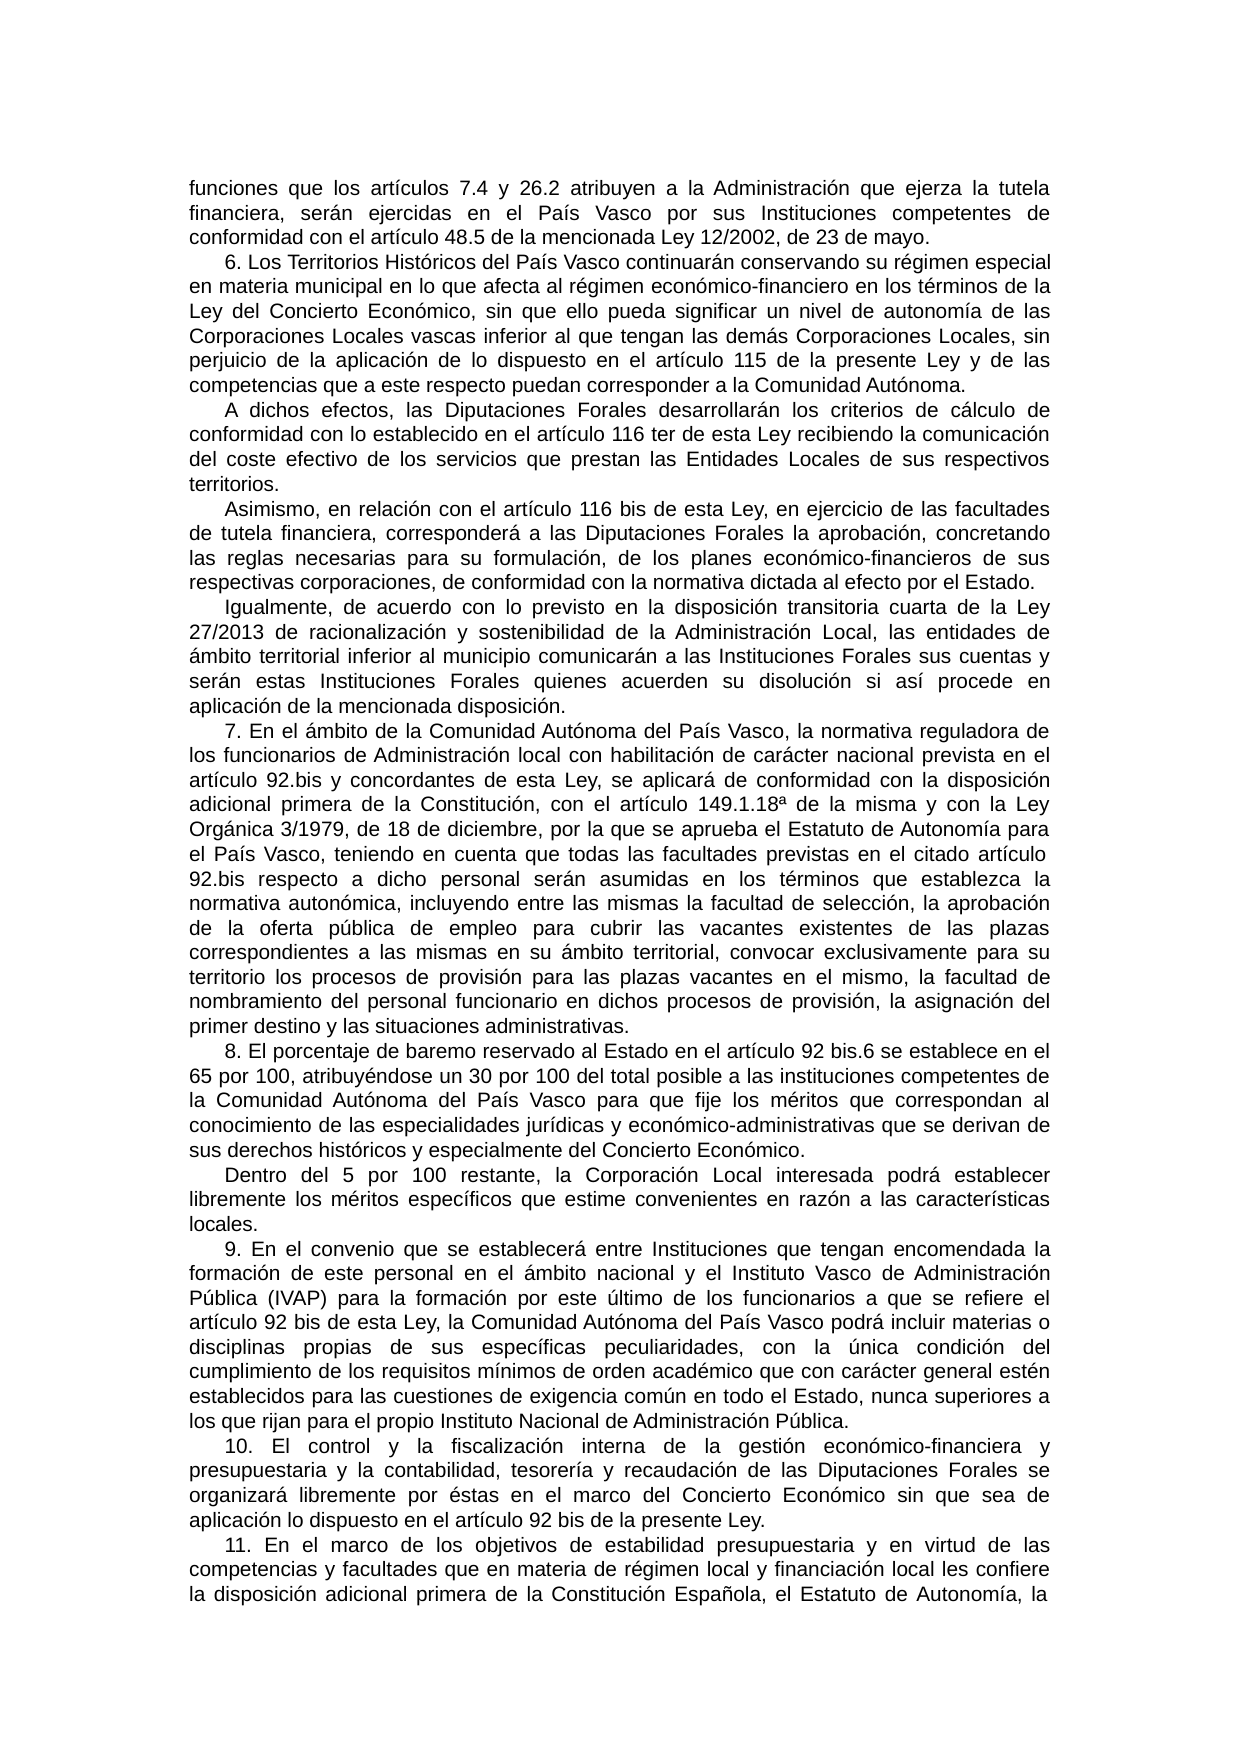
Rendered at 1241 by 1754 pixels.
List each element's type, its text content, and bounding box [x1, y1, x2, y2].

list En el convenio que se establecerá entre Instituciones que tengan encomendada la formación de este personal en el ámbito nacional y el Instituto Vasco de Administración Pública (IVAP) para la formación por este último de los funcionarios a que se refiere el artículo 92 bis de esta Ley, la Comunidad Autónoma del País Vasco podrá incluir materias o disciplinas propias de sus específicas peculiaridades, con la única condición del cumplimiento de los requisitos mínimos de orden académico que con carácter general estén establecidos para las cuestiones de exigencia común en todo el Estado, nunca superiores a los que rijan para el propio Instituto Nacional de Administración Pública. [189, 1236, 1052, 1432]
list El porcentaje de baremo reservado al Estado en el artículo 92 bis.6 se establece en el 65 por 100, atribuyéndose un 30 por 100 del total posible a las instituciones competentes de la Comunidad Autónoma del País Vasco para que fije los méritos que correspondan al conocimiento de las especialidades jurídicas y económico-administrativas que se derivan de sus derechos históricos y especialmente del Concierto Económico. [189, 1039, 1051, 1161]
text Asimismo, en relación con el artículo 116 bis de esta Ley, en ejercicio de las facultades de tutela financiera, corresponderá a las Diputaciones Forales la aprobación, concretando las reglas necesarias para su formulación, de los planes económico-financieros de sus respectivas corporaciones, de conformidad con la normativa dictada al efecto por el Estado. [189, 496, 1052, 594]
text 92.bis respecto a dicho personal serán asumidas en los términos que establezca la normativa autonómica, incluyendo entre las mismas la facultad de selección, la aprobación de la oferta pública de empleo para cubrir las vacantes existentes de las plazas correspondientes a las mismas en su ámbito territorial, convocar exclusivamente para su territorio los procesos de provisión para las plazas vacantes en el mismo, la facultad de nombramiento del personal funcionario en dichos procesos de provisión, la asignación del primer destino y las situaciones administrativas. [189, 866, 1051, 1038]
text Dentro del 5 por 100 restante, la Corporación Local interesada podrá establecer libremente los méritos específicos que estime convenientes en razón a las características locales. [189, 1162, 1052, 1236]
text funciones que los artículos 7.4 y 26.2 atribuyen a la Administración que ejerza la tutela financiera, serán ejercidas en el País Vasco por sus Instituciones competentes de conformidad con el artículo 48.5 de la mencionada Ley 12/2002, de 23 de mayo. [189, 176, 1051, 249]
list Los Territorios Históricos del País Vasco continuarán conservando su régimen especial en materia municipal en lo que afecta al régimen económico-financiero en los términos de la Ley del Concierto Económico, sin que ello pueda significar un nivel de autonomía de las Corporaciones Locales vascas inferior al que tengan las demás Corporaciones Locales, sin perjuicio de la aplicación de lo dispuesto en el artículo 115 de la presente Ley y de las competencias que a este respecto puedan corresponder a la Comunidad Autónoma. [189, 250, 1052, 397]
list En el ámbito de la Comunidad Autónoma del País Vasco, la normativa reguladora de los funcionarios de Administración local con habilitación de carácter nacional prevista en el artículo 92.bis y concordantes de esta Ley, se aplicará de conformidad con la disposición adicional primera de la Constitución, con el artículo 149.1.18ª de la misma y con la Ley Orgánica 3/1979, de 18 de diciembre, por la que se aprueba el Estatuto de Autonomía para el País Vasco, teniendo en cuenta que todas las facultades previstas en el citado artículo [189, 718, 1051, 865]
list En el marco de los objetivos de estabilidad presupuestaria y en virtud de las competencias y facultades que en materia de régimen local y financiación local les confiere la disposición adicional primera de la Constitución Española, el Estatuto de Autonomía, la [189, 1532, 1051, 1606]
list El control y la fiscalización interna de la gestión económico-financiera y presupuestaria y la contabilidad, tesorería y recaudación de las Diputaciones Forales se organizará libremente por éstas en el marco del Concierto Económico sin que sea de aplicación lo dispuesto en el artículo 92 bis de la presente Ley. [189, 1434, 1051, 1531]
text Igualmente, de acuerdo con lo previsto en la disposición transitoria cuarta de la Ley 27/2013 de racionalización y sostenibilidad de la Administración Local, las entidades de ámbito territorial inferior al municipio comunicarán a las Instituciones Forales sus cuentas y serán estas Instituciones Forales quienes acuerden su disolución si así procede en aplicación de la mencionada disposición. [189, 595, 1051, 717]
text A dichos efectos, las Diputaciones Forales desarrollarán los criterios de cálculo de conformidad con lo establecido en el artículo 116 ter de esta Ley recibiendo la comunicación del coste efectivo de los servicios que prestan las Entidades Locales de sus respectivos territorios. [189, 398, 1051, 495]
